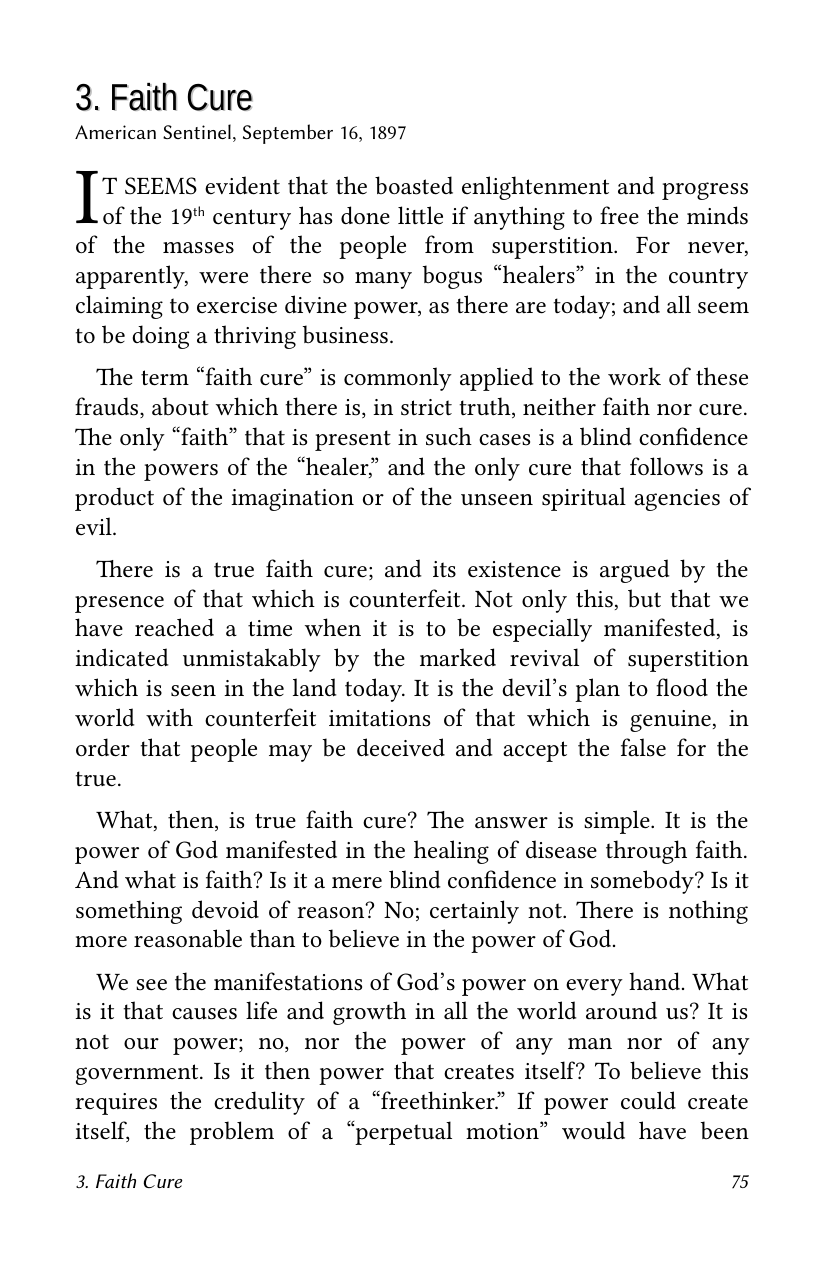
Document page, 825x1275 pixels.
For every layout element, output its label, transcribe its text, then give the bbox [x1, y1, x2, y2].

text The term “faith cure” is commonly applied to the work of these frauds, about which there is, in strict truth, neither faith nor cure. The only “faith” that is present in such cases is a blind confidence in the powers of the “healer,” and the only cure that follows is a product of the imagination or of the unseen spiritual agencies of evil. [75, 363, 750, 541]
text IT SEEMS evident that the boasted enlightenment and progress of the 19th century has done little if anything to free the minds of the masses of the people from superstition. For never, apparently, were there so many bogus “healers” in the country claiming to exercise divine power, as there are today; and all seem to be doing a thriving business. [75, 172, 750, 350]
text American Sentinel, September 16, 1897 [75, 121, 750, 145]
title Faith Cure [75, 75, 750, 118]
text There is a true faith cure; and its existence is argued by the presence of that which is counterfeit. Not only this, but that we have reached a time when it is to be especially manifested, is indicated unmistakably by the marked revival of superstition which is seen in the land today. It is the devil’s plan to flood the world with counterfeit imitations of that which is genuine, in order that people may be deceived and accept the false for the true. [75, 555, 750, 792]
text What, then, is true faith cure? The answer is simple. It is the power of God manifested in the healing of disease through faith. And what is faith? Is it a mere blind confidence in somebody? Is it something devoid of reason? No; certainly not. There is nothing more reasonable than to believe in the power of God. [75, 806, 750, 954]
text We see the manifestations of God’s power on every hand. What is it that causes life and growth in all the world around us? It is not our power; no, nor the power of any man nor of any government. Is it then power that creates itself? To believe this requires the credulity of a “freethinker.” If power could create itself, the problem of a “perpetual motion” would have been [75, 967, 750, 1146]
